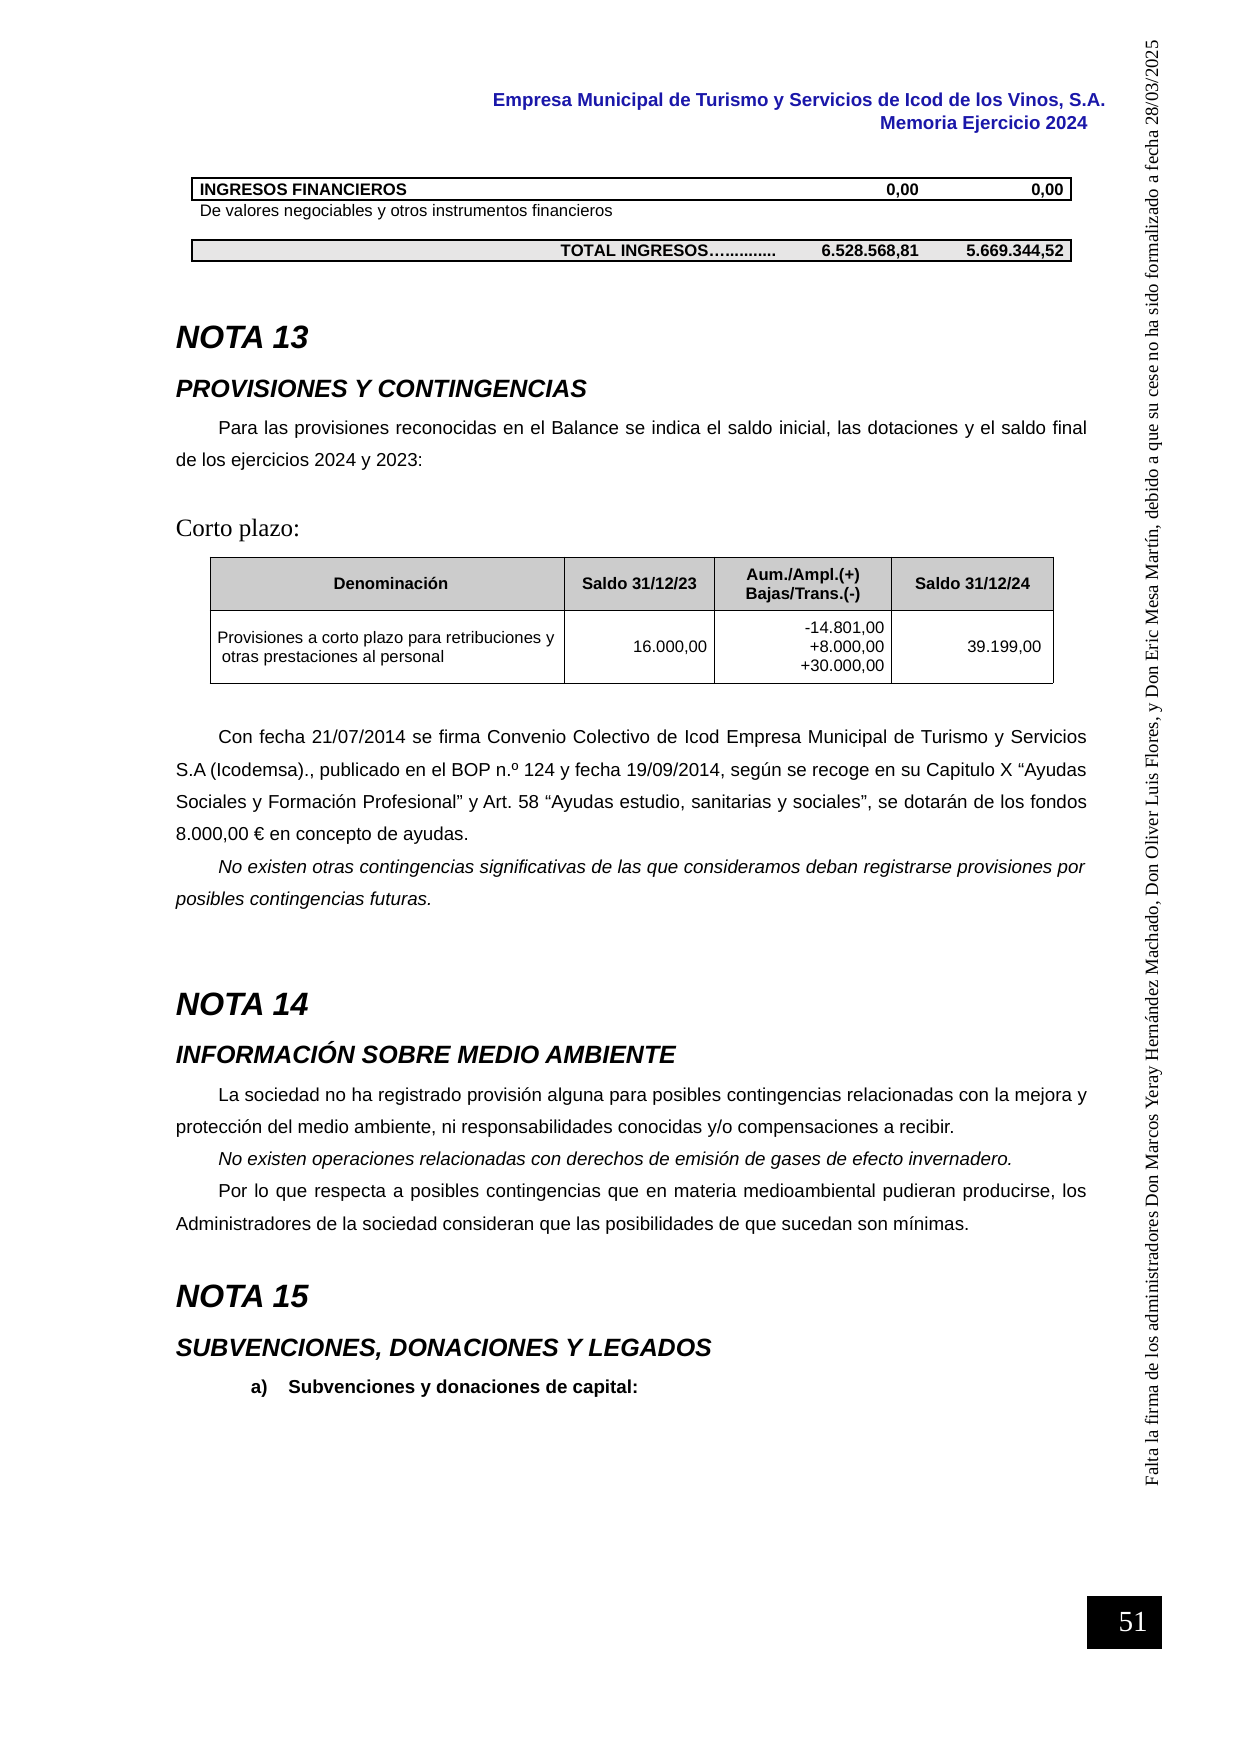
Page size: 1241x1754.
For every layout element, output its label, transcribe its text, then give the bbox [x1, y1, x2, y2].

table_header Saldo 31/12/23 [565, 558, 714, 610]
table_cell 5.669.344,52 [926, 241, 1070, 260]
table_cell 6.528.568,81 [783, 241, 926, 260]
table_header Aum./Ampl.(+) Bajas/Trans.(-) [715, 558, 891, 610]
text Con fecha 21/07/2014 se firma Convenio Colectivo de Icod Empresa Municipal de Turismo y Servicios S.A (Icodemsa)., publicado en el BOP n.º 124 y fecha 19/09/2014, según se recoge en su Capitulo X “Ayudas Sociales y Formación Profesional” y Art. 58 “Ayudas estudio, sanitarias y sociales”, se dotarán de los fondos 8.000,00 € en concepto de ayudas. [176, 726, 1087, 845]
table_cell [783, 220, 926, 239]
table_cell [783, 201, 926, 220]
table_cell INGRESOS FINANCIEROS [193, 179, 783, 198]
text INFORMACIÓN SOBRE MEDIO AMBIENTE [176, 1040, 1087, 1069]
text Para las provisiones reconocidas en el Balance se indica el saldo inicial, las dotaciones y el saldo final de los ejercicios 2024 y 2023: [176, 417, 1087, 471]
table_cell TOTAL INGRESOS…........... [193, 241, 783, 260]
table_cell [926, 220, 1071, 239]
table_cell [926, 201, 1071, 220]
text NOTA 13 [176, 318, 1087, 355]
table_header Denominación [211, 558, 564, 610]
text SUBVENCIONES, DONACIONES Y LEGADOS [176, 1333, 1087, 1362]
text NOTA 14 [176, 985, 1087, 1022]
list Subvenciones y donaciones de capital: [251, 1376, 1087, 1397]
text Corto plazo: [176, 513, 1087, 542]
table_cell [192, 220, 783, 239]
table_cell 0,00 [926, 179, 1070, 198]
text No existen otras contingencias significativas de las que consideramos deban registrarse provisiones por posibles contingencias futuras. [176, 856, 1087, 909]
table_cell 0,00 [783, 179, 926, 198]
table_cell 16.000,00 [565, 611, 714, 683]
table_cell 39.199,00 [892, 611, 1053, 683]
table_cell -14.801,00 +8.000,00 +30.000,00 [715, 611, 891, 683]
text PROVISIONES Y CONTINGENCIAS [176, 373, 1087, 402]
table_cell Provisiones a corto plazo para retribuciones y otras prestaciones al personal [211, 611, 564, 683]
table_header Saldo 31/12/24 [892, 558, 1053, 610]
table_cell De valores negociables y otros instrumentos financieros [192, 201, 783, 220]
text No existen operaciones relacionadas con derechos de emisión de gases de efecto invernadero. [176, 1148, 1087, 1169]
text NOTA 15 [176, 1277, 1087, 1314]
text La sociedad no ha registrado provisión alguna para posibles contingencias relacionadas con la mejora y protección del medio ambiente, ni responsabilidades conocidas y/o compensaciones a recibir. [176, 1083, 1087, 1137]
text Por lo que respecta a posibles contingencias que en materia medioambiental pudieran producirse, los Administradores de la sociedad consideran que las posibilidades de que sucedan son mínimas. [176, 1180, 1087, 1234]
